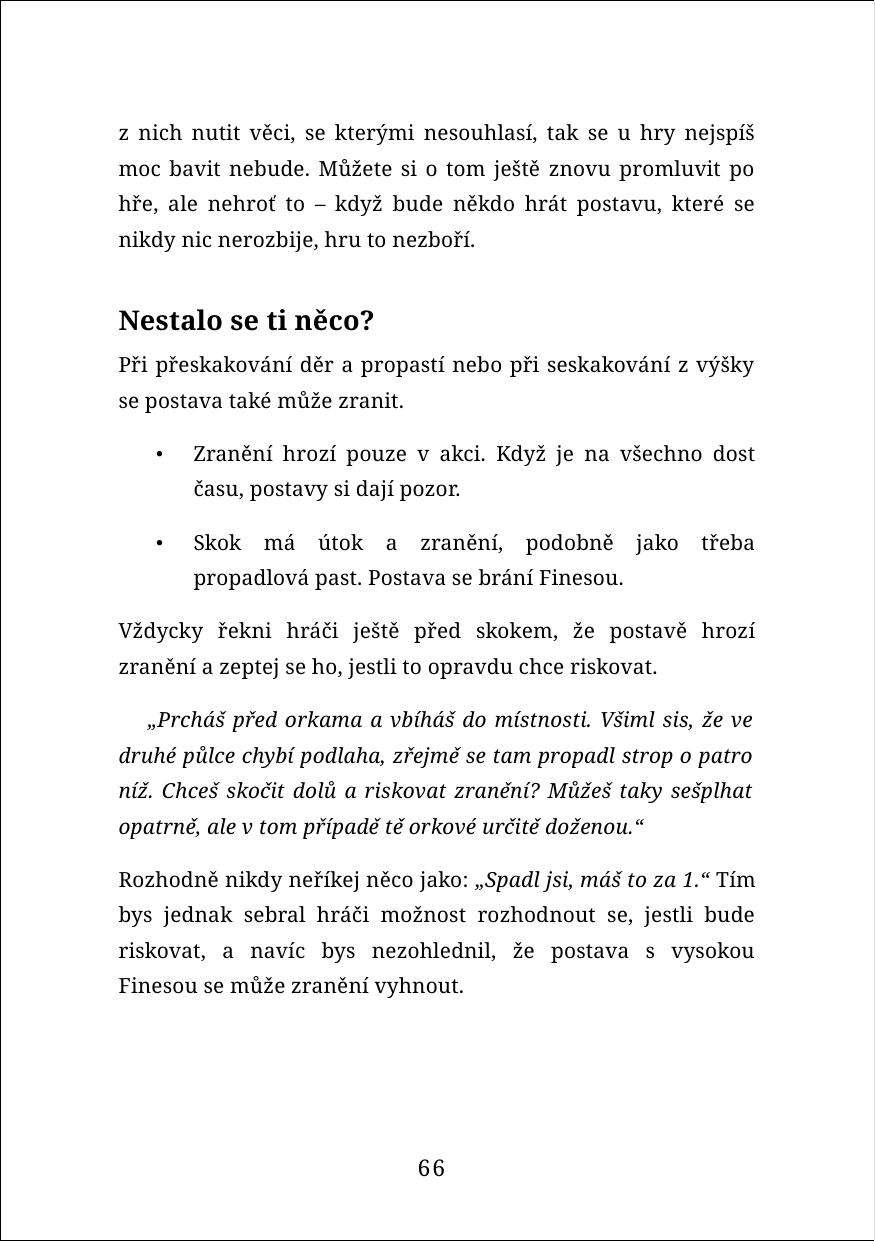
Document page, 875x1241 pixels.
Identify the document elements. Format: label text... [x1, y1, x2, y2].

text „Prcháš před orkama a vbíháš do místnosti. Všiml sis, že ve druhé půlce chybí podlaha, zřejmě se tam propadl strop o patro níž. Chceš skočit dolů a riskovat zranění? Můžeš taky sešplhat opatrně, ale v tom případě tě orkové určitě doženou.“ [118, 705, 756, 840]
text z nich nutit věci, se kterými nesouhlasí, tak se u hry nejspíš moc bavit nebude. Můžete si o tom ještě znovu promluvit po hře, ale nehroť to – když bude někdo hrát postavu, které se nikdy nic nerozbije, hru to nezboří. [118, 118, 756, 253]
text Vždycky řekni hráči ještě před skokem, že postavě hrozí zranění a zeptej se ho, jestli to opravdu chce riskovat. [118, 617, 756, 681]
subtitle Nestalo se ti něco? [118, 302, 756, 338]
text Při přeskakování děr a propastí nebo při seskakování z výšky se postava také může zranit. [118, 350, 756, 414]
list Skok má útok a zranění, podobně jako třeba propadlová past. Postava se brání Finesou. [156, 528, 756, 592]
list Zranění hrozí pouze v akci. Když je na všechno dost času, postavy si dají pozor. [156, 439, 756, 503]
text Rozhodně nikdy neříkej něco jako: „Spadl jsi, máš to za 1.“ Tím bys jednak sebral hráči možnost rozhodnout se, jestli bude riskovat, a navíc bys nezohlednil, že postava s vysokou Finesou se může zranění vyhnout. [118, 865, 756, 1000]
